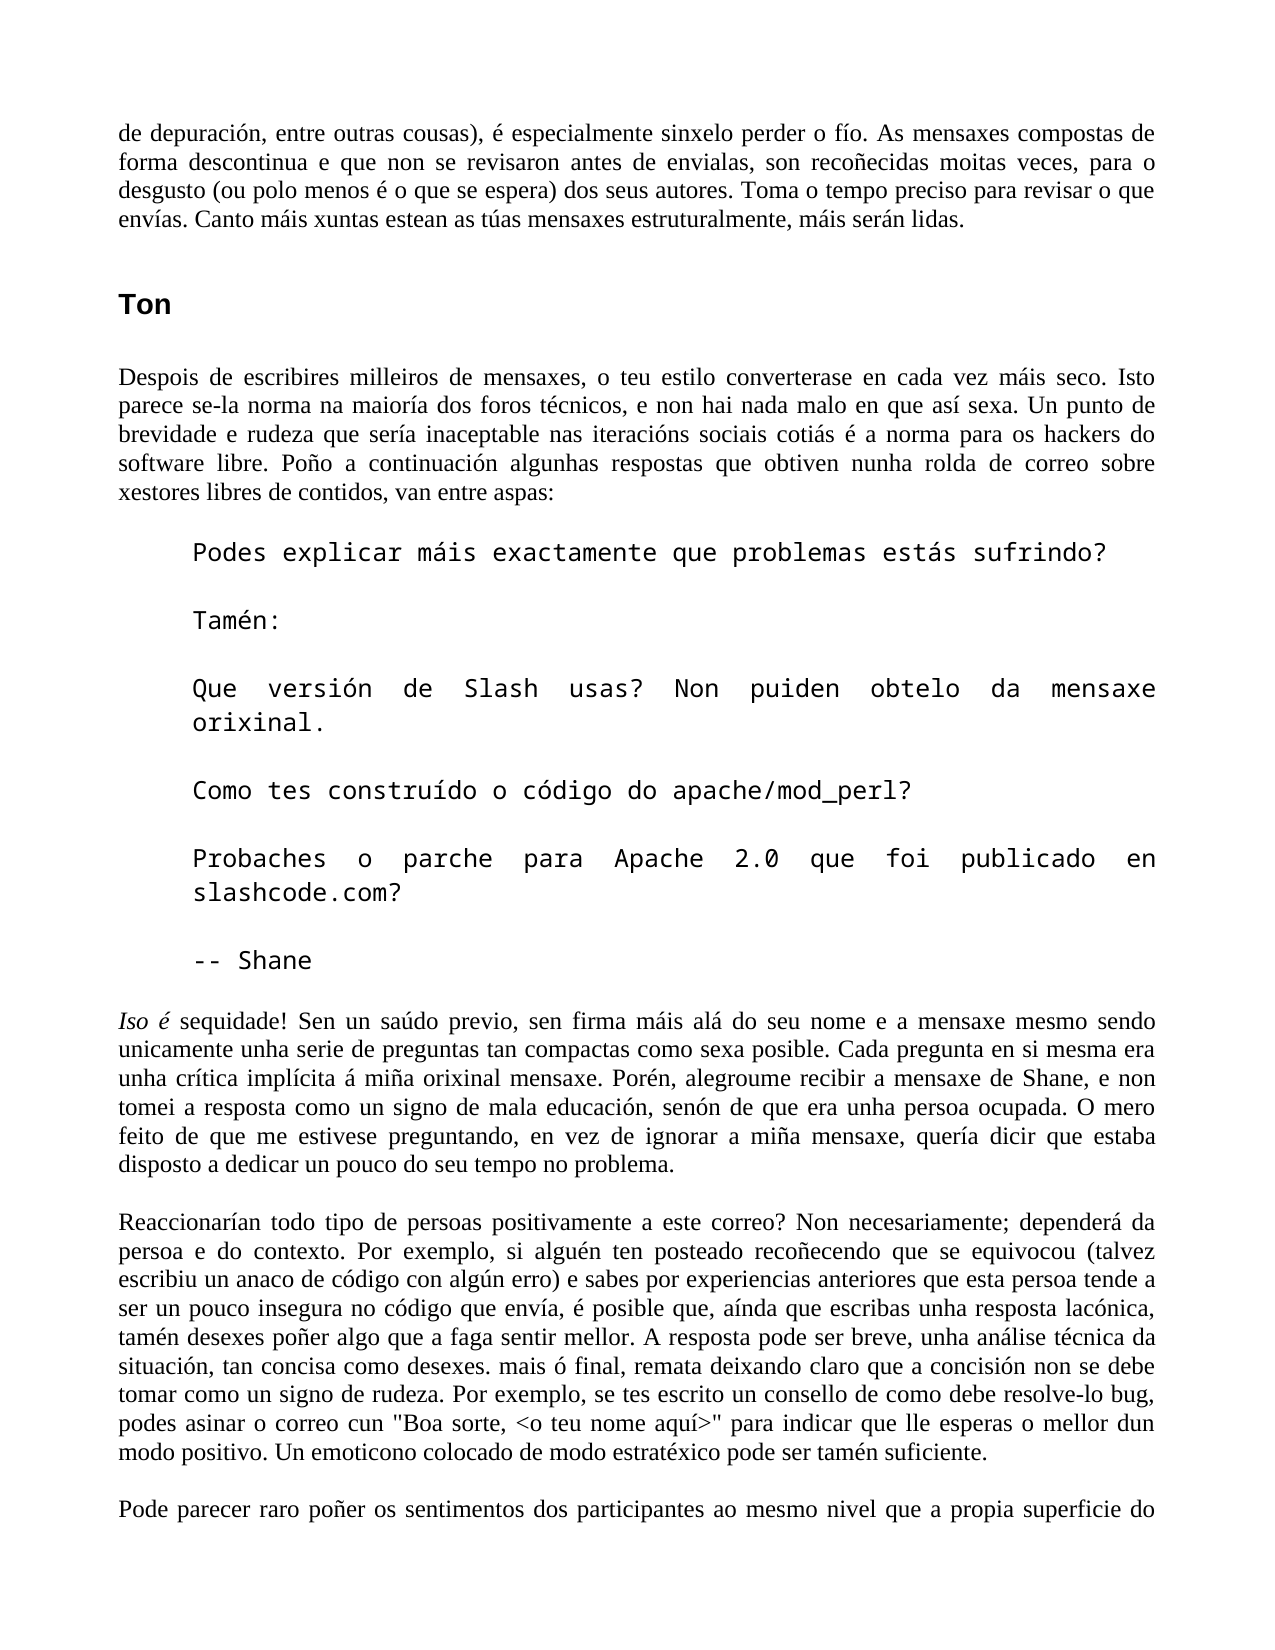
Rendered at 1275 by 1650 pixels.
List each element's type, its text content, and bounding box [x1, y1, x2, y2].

text de depuración, entre outras cousas), é especialmente sinxelo perder o fío. As mensaxes compostas de forma descontinua e que non se revisaron antes de envialas, son recoñecidas moitas veces, para o desgusto (ou polo menos é o que se espera) dos seus autores. Toma o tempo preciso para revisar o que envías. Canto máis xuntas estean as túas mensaxes estruturalmente, máis serán lidas. [118, 118, 1157, 233]
text Tamén: [192, 602, 1157, 636]
subtitle Ton [118, 287, 1157, 320]
text Probaches o parche para Apache 2.0 que foi publicado en slashcode.com? [192, 841, 1157, 909]
text Reaccionarían todo tipo de persoas positivamente a este correo? Non necesariamente; dependerá da persoa e do contexto. Por exemplo, si alguén ten posteado recoñecendo que se equivocou (talvez escribiu un anaco de código con algún erro) e sabes por experiencias anteriores que esta persoa tende a ser un pouco insegura no código que envía, é posible que, aínda que escribas unha resposta lacónica, tamén desexes poñer algo que a faga sentir mellor. A resposta pode ser breve, unha análise técnica da situación, tan concisa como desexes. mais ó final, remata deixando claro que a concisión non se debe tomar como un signo de rudeza. Por exemplo, se tes escrito un consello de como debe resolve-lo bug, podes asinar o correo cun "Boa sorte, <o teu nome aquí>" para indicar que lle esperas o mellor dun modo positivo. Un emoticono colocado de modo estratéxico pode ser tamén suficiente. [118, 1207, 1157, 1466]
text Como tes construído o código do apache/mod_perl? [192, 773, 1157, 807]
text Podes explicar máis exactamente que problemas estás sufrindo? [192, 534, 1157, 568]
text Iso é sequidade! Sen un saúdo previo, sen firma máis alá do seu nome e a mensaxe mesmo sendo unicamente unha serie de preguntas tan compactas como sexa posible. Cada pregunta en si mesma era unha crítica implícita á miña orixinal mensaxe. Porén, alegroume recibir a mensaxe de Shane, e non tomei a resposta como un signo de mala educación, senón de que era unha persoa ocupada. O mero feito de que me estivese preguntando, en vez de ignorar a miña mensaxe, quería dicir que estaba disposto a dedicar un pouco do seu tempo no problema. [118, 1006, 1157, 1178]
text Pode parecer raro poñer os sentimentos dos participantes ao mesmo nivel que a propia superficie do [118, 1494, 1157, 1523]
text -- Shane [192, 943, 1157, 977]
text Despois de escribires milleiros de mensaxes, o teu estilo converterase en cada vez máis seco. Isto parece se-la norma na maioría dos foros técnicos, e non hai nada malo en que así sexa. Un punto de brevidade e rudeza que sería inaceptable nas iteracións sociais cotiás é a norma para os hackers do software libre. Poño a continuación algunhas respostas que obtiven nunha rolda de correo sobre xestores libres de contidos, van entre aspas: [118, 362, 1157, 505]
text Que versión de Slash usas? Non puiden obtelo da mensaxe orixinal. [192, 670, 1157, 738]
